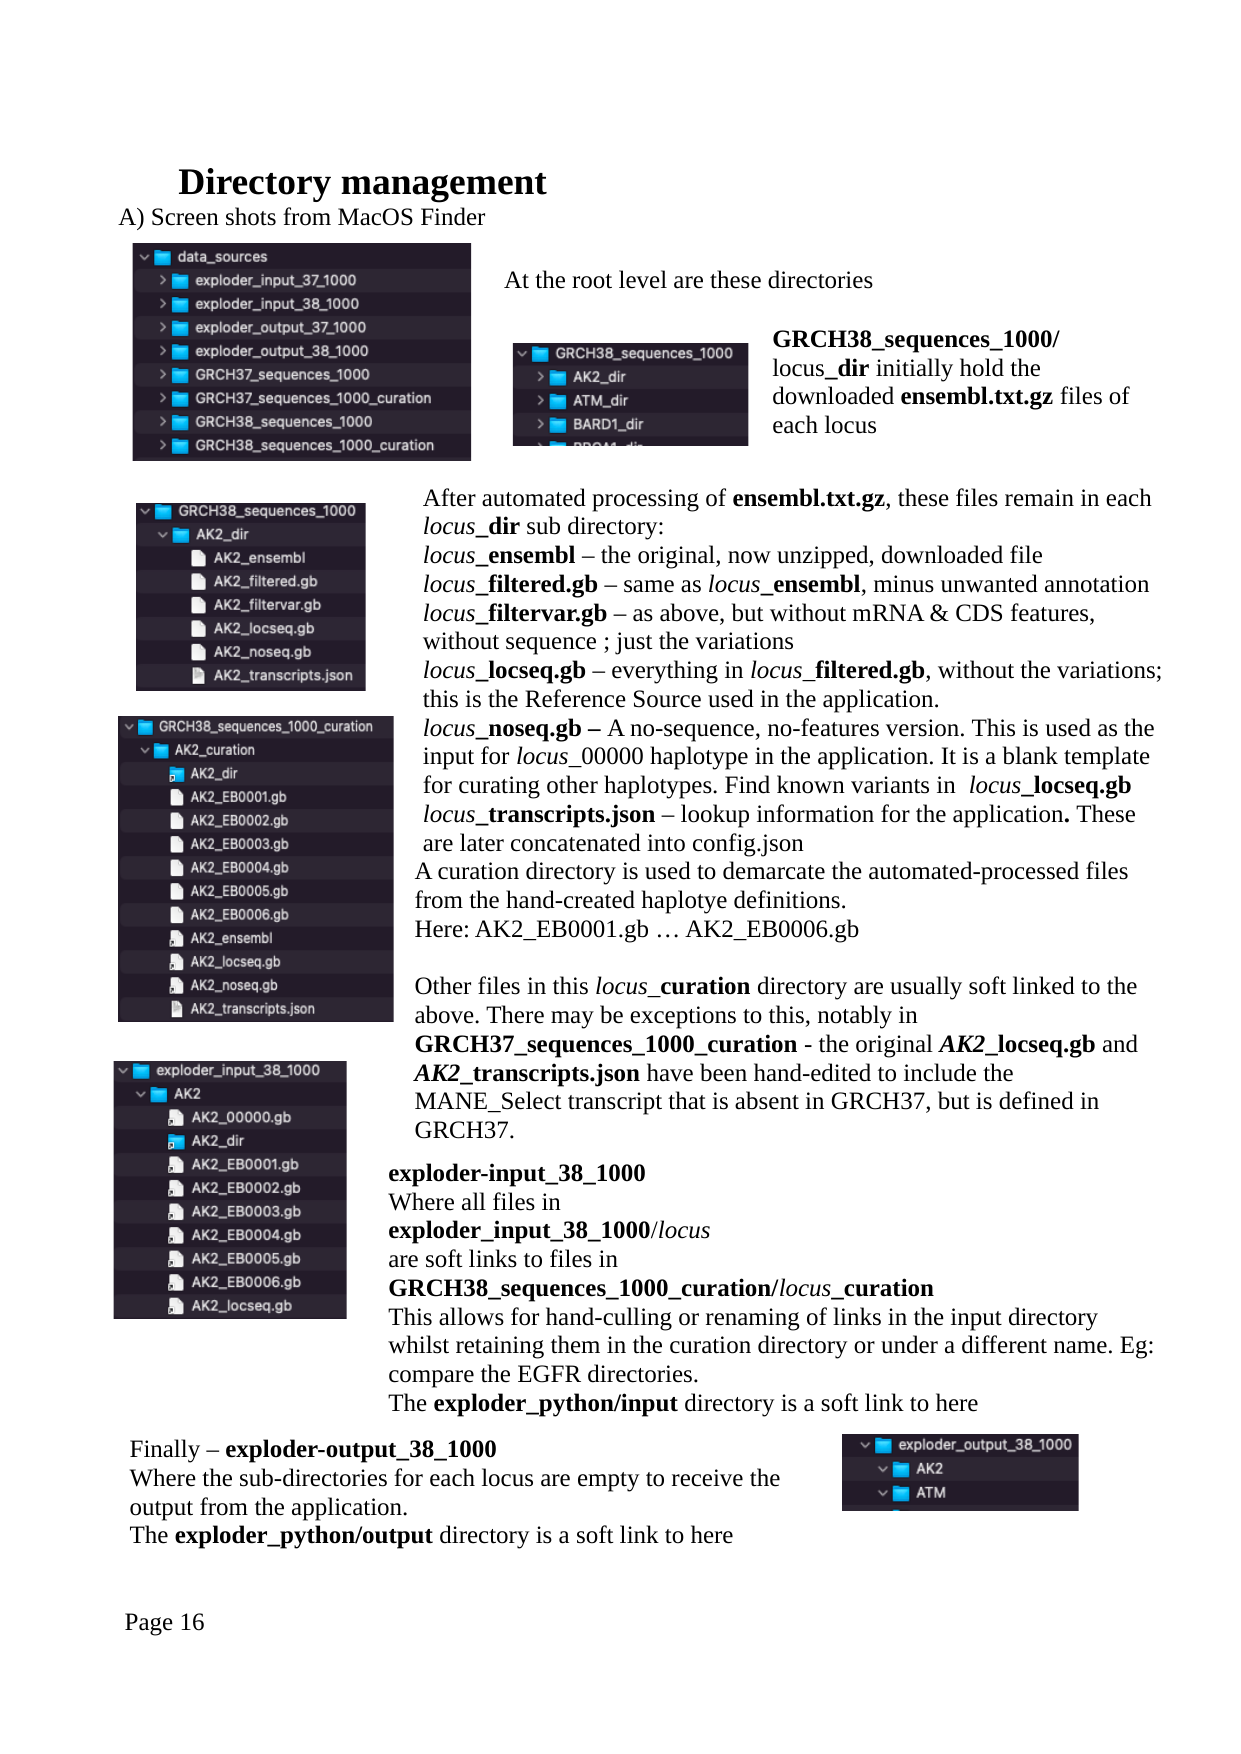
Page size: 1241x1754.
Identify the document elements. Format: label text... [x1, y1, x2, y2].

text A) Screen shots from MacOS Finder [118, 202, 1122, 231]
picture [118, 716, 394, 1022]
picture [842, 1434, 1079, 1511]
picture [132, 243, 472, 461]
picture [113, 1061, 347, 1319]
picture [136, 503, 366, 691]
subtitle Directory management [118, 159, 1122, 202]
picture [512, 343, 749, 446]
